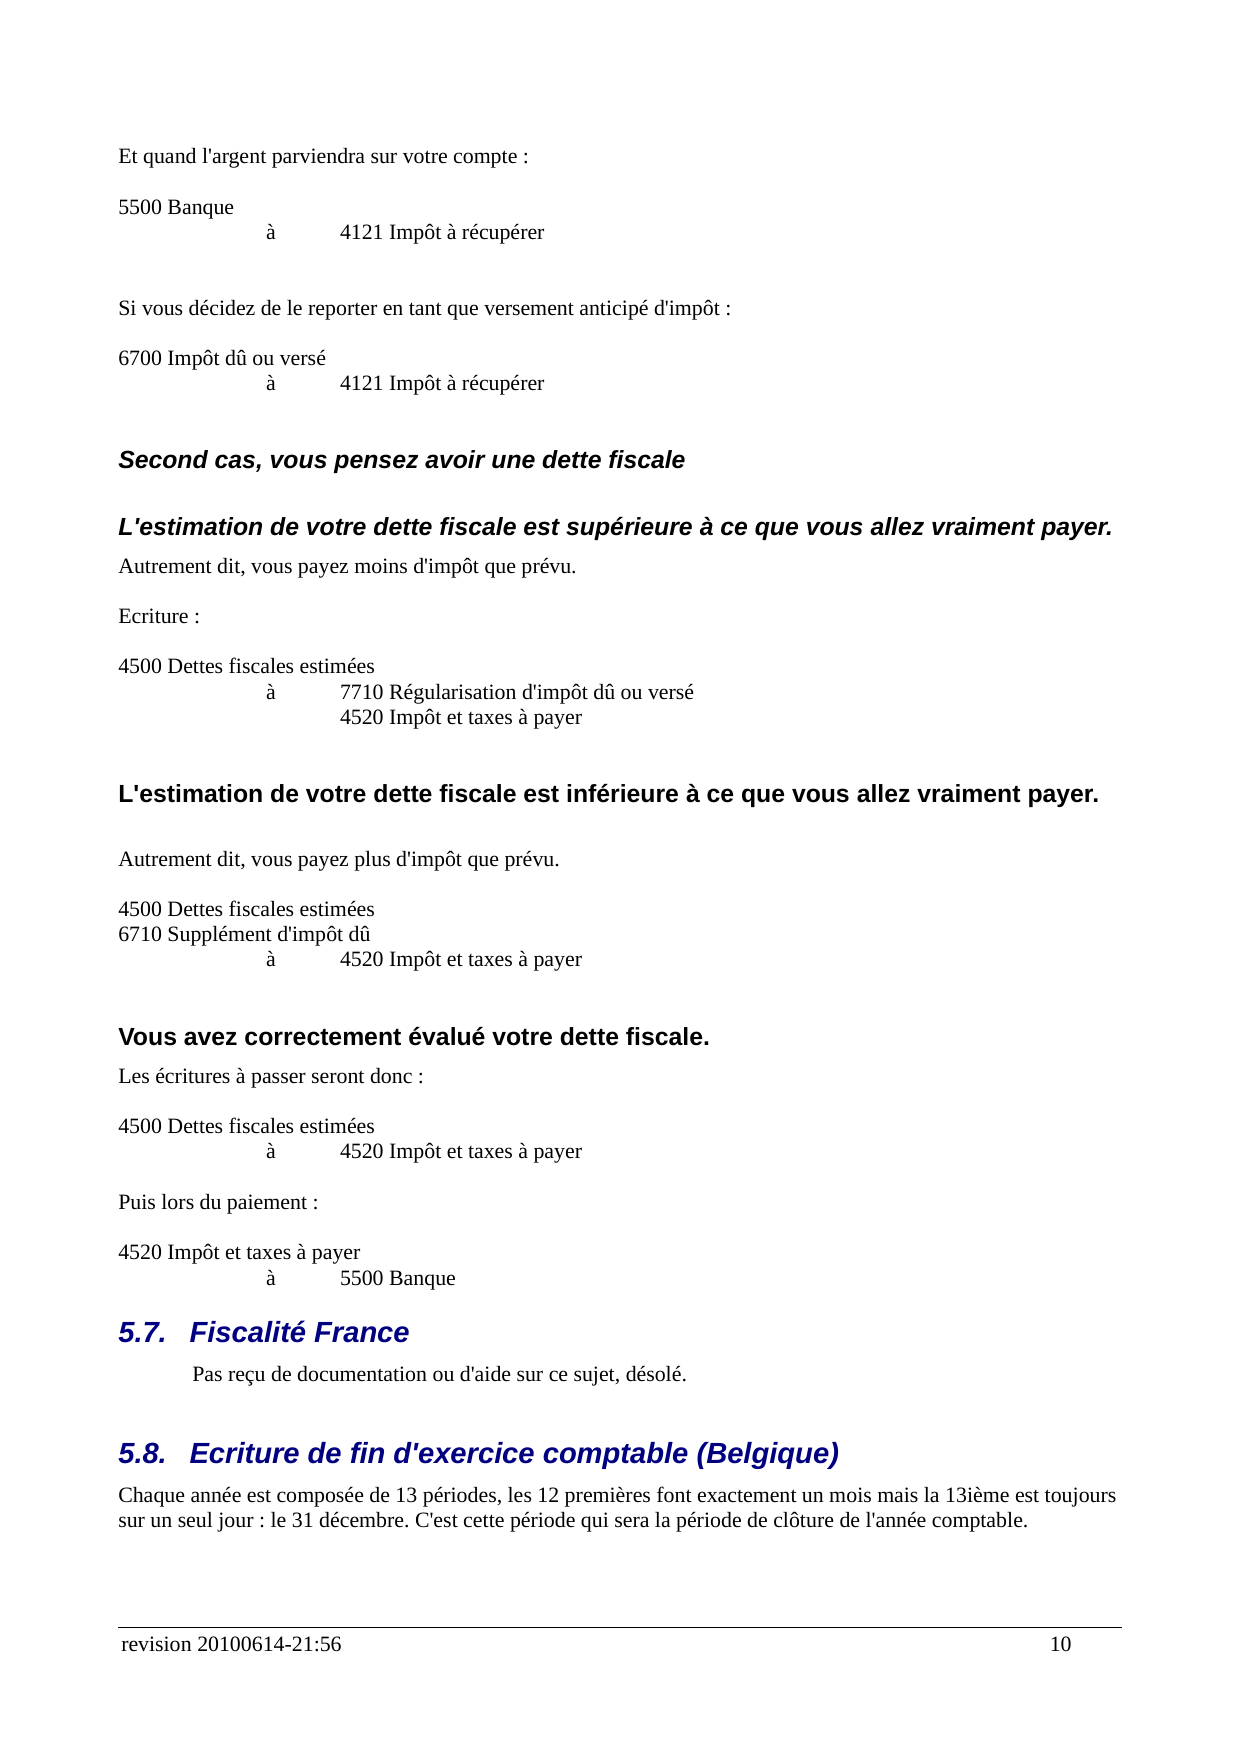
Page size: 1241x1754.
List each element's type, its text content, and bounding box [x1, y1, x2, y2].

text à 5500 Banque [118, 1264, 1122, 1290]
subtitle Ecriture de fin d'exercice comptable (Belgique) [118, 1436, 1122, 1470]
subtitle Second cas, vous pensez avoir une dette fiscale [118, 446, 1122, 474]
text Autrement dit, vous payez moins d'impôt que prévu. [118, 553, 1122, 578]
text 4500 Dettes fiscales estimées [118, 896, 1122, 921]
text Les écritures à passer seront donc : [118, 1063, 1122, 1088]
text à 4520 Impôt et taxes à payer [118, 1138, 1122, 1164]
text 4500 Dettes fiscales estimées [118, 1113, 1122, 1138]
text à 7710 Régularisation d'impôt dû ou versé [118, 679, 1122, 704]
subtitle Vous avez correctement évalué votre dette fiscale. [118, 1022, 1122, 1050]
subtitle L'estimation de votre dette fiscale est inférieure à ce que vous allez vraiment payer. [118, 779, 1122, 808]
subtitle Fiscalité France [118, 1315, 1122, 1348]
text Pas reçu de documentation ou d'aide sur ce sujet, désolé. [118, 1361, 1122, 1386]
text Et quand l'argent parviendra sur votre compte : [118, 143, 1122, 168]
text 6710 Supplément d'impôt dû [118, 921, 1122, 946]
text à 4121 Impôt à récupérer [118, 219, 1122, 244]
text 5500 Banque [118, 194, 1122, 219]
text Autrement dit, vous payez plus d'impôt que prévu. [118, 846, 1122, 871]
text à 4520 Impôt et taxes à payer [118, 946, 1122, 972]
text 4500 Dettes fiscales estimées [118, 653, 1122, 679]
text Ecriture : [118, 603, 1122, 628]
text 4520 Impôt et taxes à payer [118, 704, 1122, 729]
text à 4121 Impôt à récupérer [118, 370, 1122, 395]
text 6700 Impôt dû ou versé [118, 345, 1122, 370]
text 4520 Impôt et taxes à payer [118, 1239, 1122, 1264]
text Si vous décidez de le reporter en tant que versement anticipé d'impôt : [118, 294, 1122, 320]
text Chaque année est composée de 13 périodes, les 12 premières font exactement un mois mais la 13ième est toujours sur un seul jour : le 31 décembre. C'est cette période qui sera la période de clôture de l'année comptable. [118, 1482, 1122, 1533]
text Puis lors du paiement : [118, 1189, 1122, 1214]
subtitle L'estimation de votre dette fiscale est supérieure à ce que vous allez vraiment payer. [118, 512, 1122, 540]
